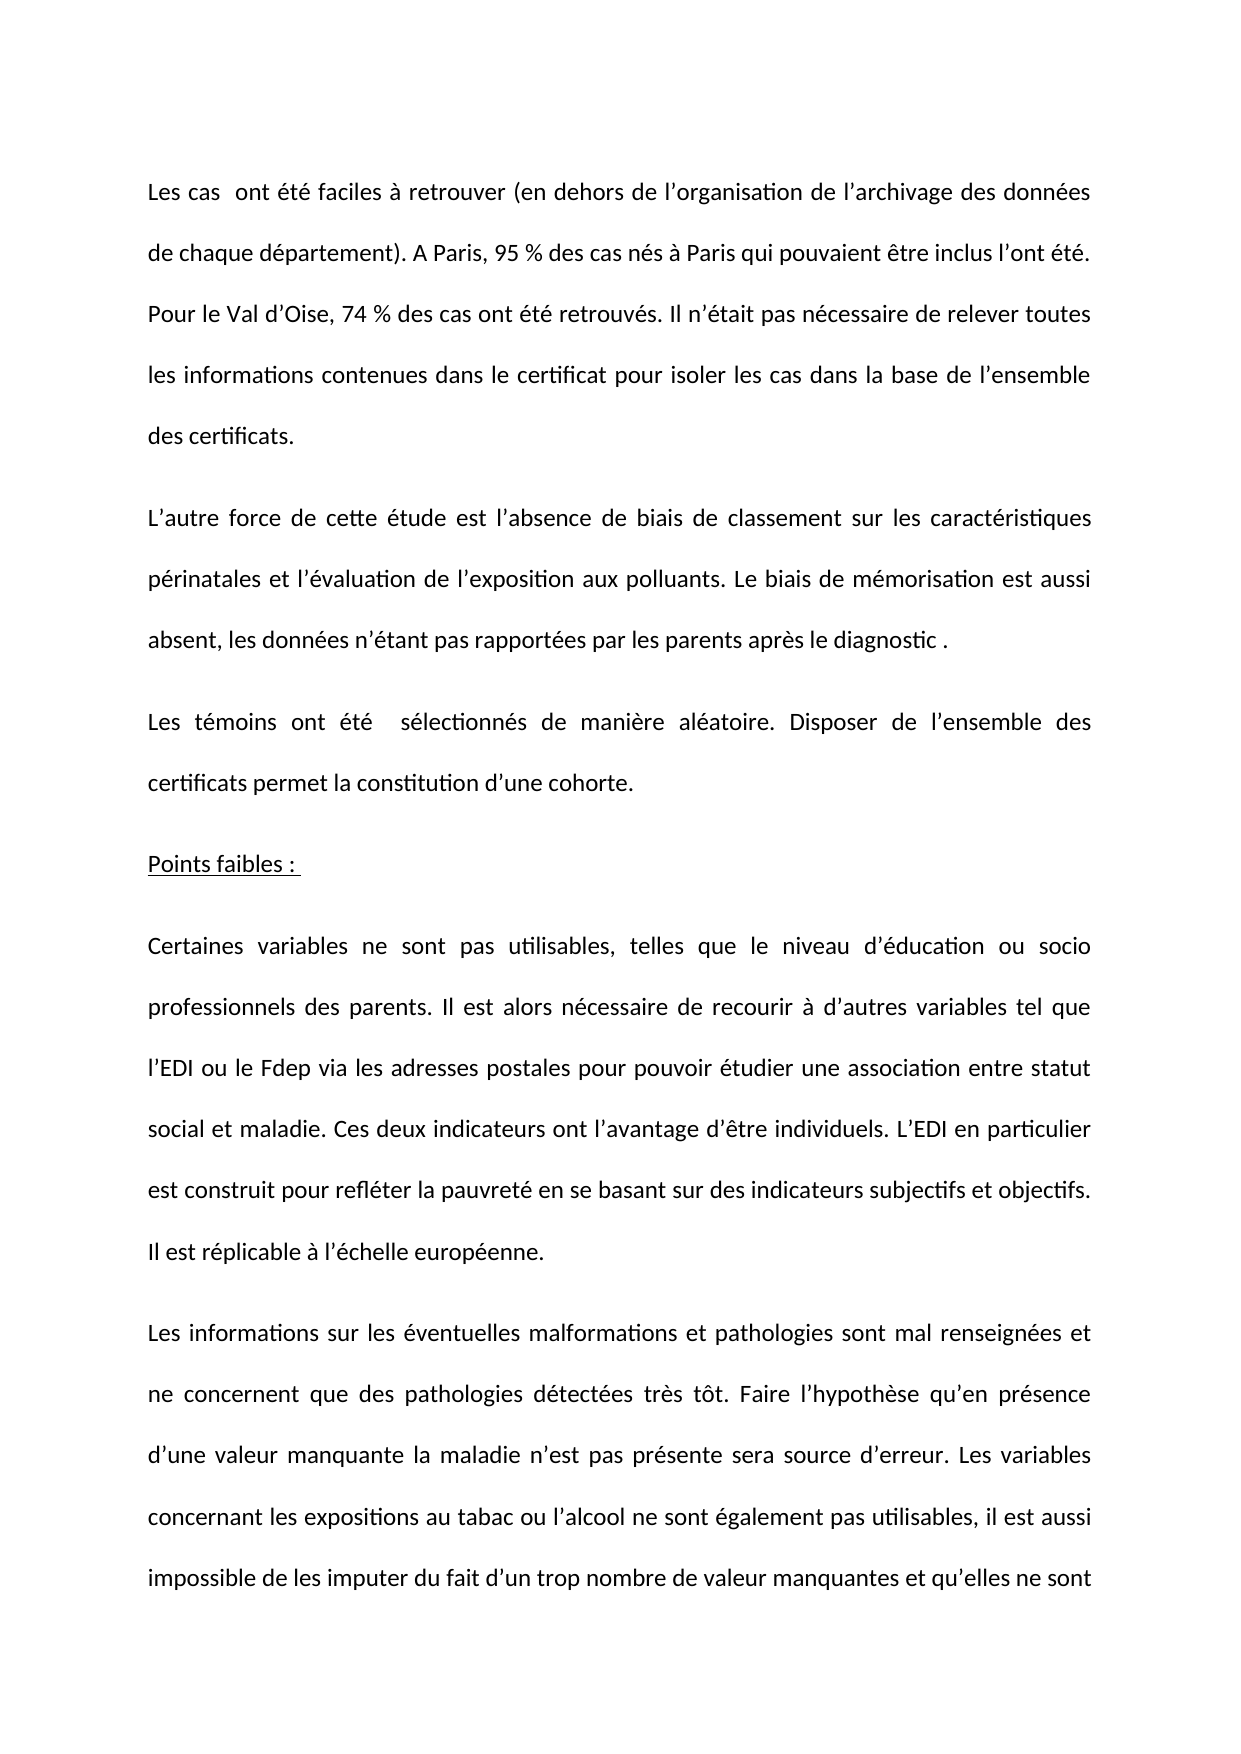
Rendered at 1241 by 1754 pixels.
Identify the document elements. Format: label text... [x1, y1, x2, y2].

text Les cas ont été faciles à retrouver (en dehors de l’organisation de l’archivage des données de chaque département). A Paris, 95 % des cas nés à Paris qui pouvaient être inclus l’ont été. Pour le Val d’Oise, 74 % des cas ont été retrouvés. Il n’était pas nécessaire de relever toutes les informations contenues dans le certificat pour isoler les cas dans la base de l’ensemble des certificats. [148, 176, 1093, 450]
text Les informations sur les éventuelles malformations et pathologies sont mal renseignées et ne concernent que des pathologies détectées très tôt. Faire l’hypothèse qu’en présence d’une valeur manquante la maladie n’est pas présente sera source d’erreur. Les variables concernant les expositions au tabac ou l’alcool ne sont également pas utilisables, il est aussi impossible de les imputer du fait d’un trop nombre de valeur manquantes et qu’elles ne sont [148, 1318, 1093, 1592]
text Les témoins ont été sélectionnés de manière aléatoire. Disposer de l’ensemble des certificats permet la constitution d’une cohorte. [148, 706, 1093, 797]
text Points faibles : [148, 849, 1093, 879]
text L’autre force de cette étude est l’absence de biais de classement sur les caractéristiques périnatales et l’évaluation de l’exposition aux polluants. Le biais de mémorisation est aussi absent, les données n’étant pas rapportées par les parents après le diagnostic . [148, 502, 1093, 654]
text Certaines variables ne sont pas utilisables, telles que le niveau d’éducation ou socio professionnels des parents. Il est alors nécessaire de recourir à d’autres variables tel que l’EDI ou le Fdep via les adresses postales pour pouvoir étudier une association entre statut social et maladie. Ces deux indicateurs ont l’avantage d’être individuels. L’EDI en particulier est construit pour refléter la pauvreté en se basant sur des indicateurs subjectifs et objectifs. Il est réplicable à l’échelle européenne. [148, 931, 1093, 1266]
